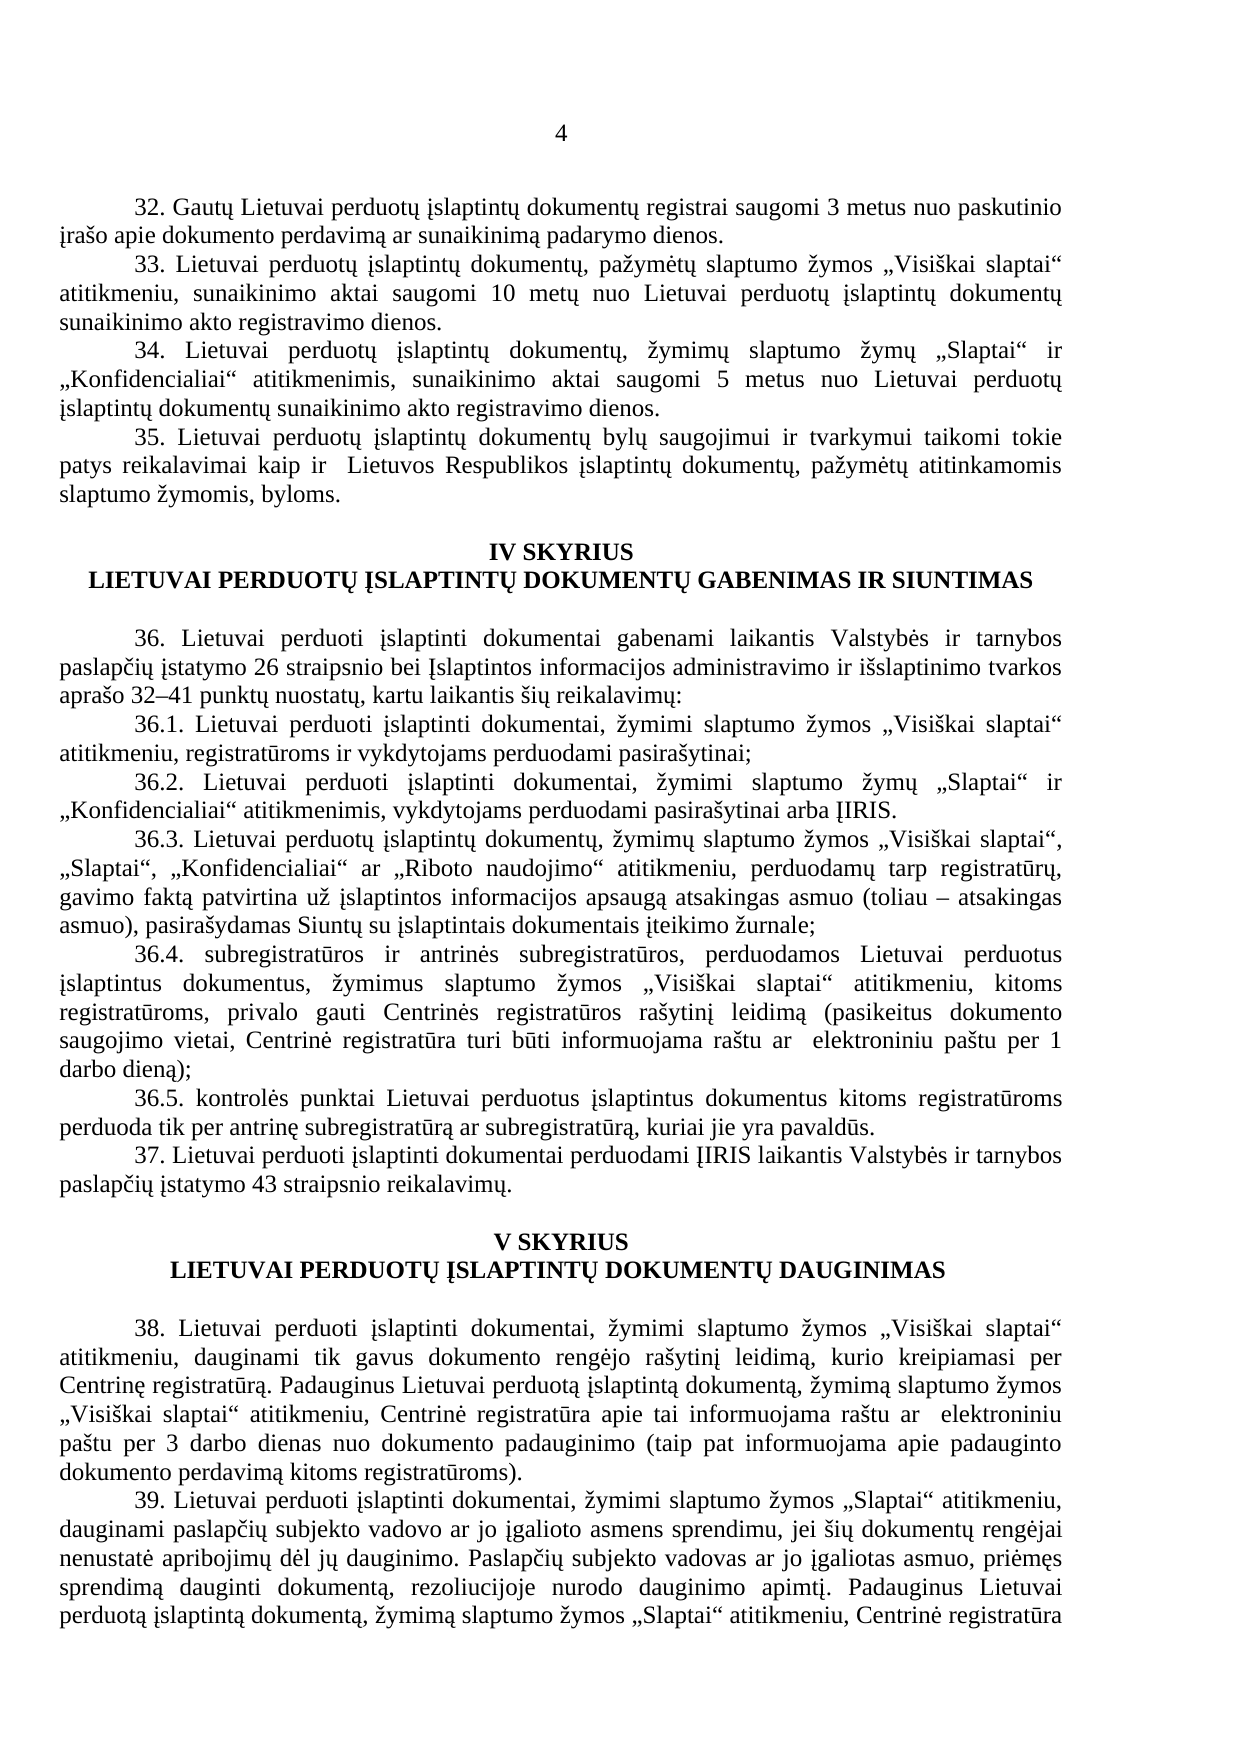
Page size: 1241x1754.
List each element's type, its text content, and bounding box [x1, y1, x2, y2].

text V SKYRIUS [59, 1227, 1063, 1256]
text 35. Lietuvai perduotų įslaptintų dokumentų bylų saugojimui ir tvarkymui taikomi tokie patys reikalavimai kaip ir Lietuvos Respublikos įslaptintų dokumentų, pažymėtų atitinkamomis slaptumo žymomis, byloms. [59, 422, 1063, 508]
text 37. Lietuvai perduoti įslaptinti dokumentai perduodami ĮIRIS laikantis Valstybės ir tarnybos paslapčių įstatymo 43 straipsnio reikalavimų. [59, 1141, 1063, 1198]
text 36.4. subregistratūros ir antrinės subregistratūros, perduodamos Lietuvai perduotus įslaptintus dokumentus, žymimus slaptumo žymos „Visiškai slaptai“ atitikmeniu, kitoms registratūroms, privalo gauti Centrinės registratūros rašytinį leidimą (pasikeitus dokumento saugojimo vietai, Centrinė registratūra turi būti informuojama raštu ar elektroniniu paštu per 1 darbo dieną); [59, 939, 1063, 1083]
text LIETUVAI PERDUOTŲ ĮSLAPTINTŲ DOKUMENTŲ DAUGINIMAS [59, 1256, 1063, 1284]
text 36.3. Lietuvai perduotų įslaptintų dokumentų, žymimų slaptumo žymos „Visiškai slaptai“, „Slaptai“, „Konfidencialiai“ ar „Riboto naudojimo“ atitikmeniu, perduodamų tarp registratūrų, gavimo faktą patvirtina už įslaptintos informacijos apsaugą atsakingas asmuo (toliau – atsakingas asmuo), pasirašydamas Siuntų su įslaptintais dokumentais įteikimo žurnale; [59, 824, 1063, 939]
text 36.1. Lietuvai perduoti įslaptinti dokumentai, žymimi slaptumo žymos „Visiškai slaptai“ atitikmeniu, registratūroms ir vykdytojams perduodami pasirašytinai; [59, 709, 1063, 767]
text 36.2. Lietuvai perduoti įslaptinti dokumentai, žymimi slaptumo žymų „Slaptai“ ir „Konfidencialiai“ atitikmenimis, vykdytojams perduodami pasirašytinai arba ĮIRIS. [59, 767, 1063, 824]
text 36. Lietuvai perduoti įslaptinti dokumentai gabenami laikantis Valstybės ir tarnybos paslapčių įstatymo 26 straipsnio bei Įslaptintos informacijos administravimo ir išslaptinimo tvarkos aprašo 32–41 punktų nuostatų, kartu laikantis šių reikalavimų: [59, 623, 1063, 709]
text 34. Lietuvai perduotų įslaptintų dokumentų, žymimų slaptumo žymų „Slaptai“ ir „Konfidencialiai“ atitikmenimis, sunaikinimo aktai saugomi 5 metus nuo Lietuvai perduotų įslaptintų dokumentų sunaikinimo akto registravimo dienos. [59, 336, 1063, 422]
text 38. Lietuvai perduoti įslaptinti dokumentai, žymimi slaptumo žymos „Visiškai slaptai“ atitikmeniu, dauginami tik gavus dokumento rengėjo rašytinį leidimą, kurio kreipiamasi per Centrinę registratūrą. Padauginus Lietuvai perduotą įslaptintą dokumentą, žymimą slaptumo žymos „Visiškai slaptai“ atitikmeniu, Centrinė registratūra apie tai informuojama raštu ar elektroniniu paštu per 3 darbo dienas nuo dokumento padauginimo (taip pat informuojama apie padauginto dokumento perdavimą kitoms registratūroms). [59, 1313, 1063, 1486]
text IV SKYRIUS [59, 537, 1063, 566]
text 39. Lietuvai perduoti įslaptinti dokumentai, žymimi slaptumo žymos „Slaptai“ atitikmeniu, dauginami paslapčių subjekto vadovo ar jo įgalioto asmens sprendimu, jei šių dokumentų rengėjai nenustatė apribojimų dėl jų dauginimo. Paslapčių subjekto vadovas ar jo įgaliotas asmuo, priėmęs sprendimą dauginti dokumentą, rezoliucijoje nurodo dauginimo apimtį. Padauginus Lietuvai perduotą įslaptintą dokumentą, žymimą slaptumo žymos „Slaptai“ atitikmeniu, Centrinė registratūra [59, 1486, 1063, 1629]
text LIETUVAI PERDUOTŲ ĮSLAPTINTŲ DOKUMENTŲ GABENIMAS IR SIUNTIMAS [59, 566, 1063, 594]
text 33. Lietuvai perduotų įslaptintų dokumentų, pažymėtų slaptumo žymos „Visiškai slaptai“ atitikmeniu, sunaikinimo aktai saugomi 10 metų nuo Lietuvai perduotų įslaptintų dokumentų sunaikinimo akto registravimo dienos. [59, 249, 1063, 336]
text 32. Gautų Lietuvai perduotų įslaptintų dokumentų registrai saugomi 3 metus nuo paskutinio įrašo apie dokumento perdavimą ar sunaikinimą padarymo dienos. [59, 192, 1063, 249]
text 36.5. kontrolės punktai Lietuvai perduotus įslaptintus dokumentus kitoms registratūroms perduoda tik per antrinę subregistratūrą ar subregistratūrą, kuriai jie yra pavaldūs. [59, 1083, 1063, 1141]
